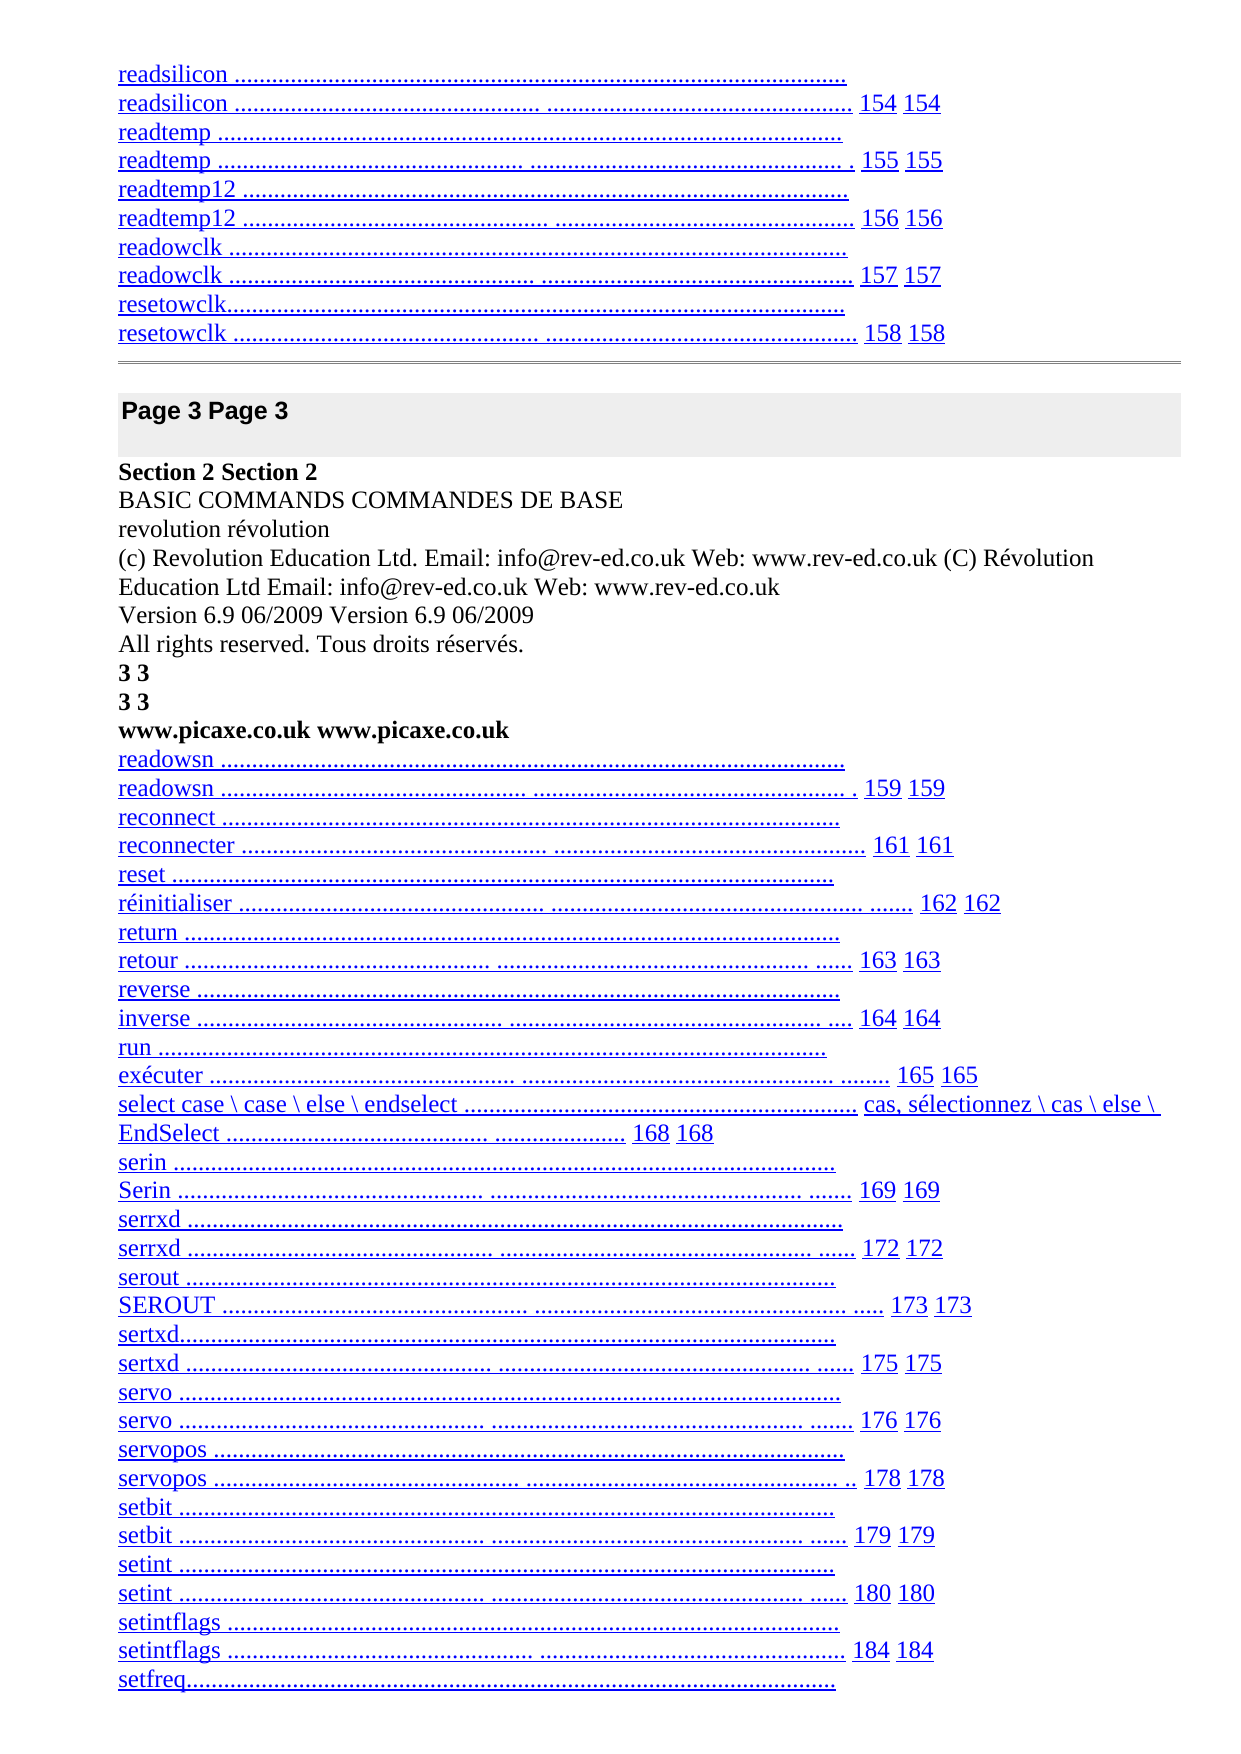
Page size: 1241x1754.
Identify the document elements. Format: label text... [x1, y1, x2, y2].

text 3 3 [118, 687, 1181, 716]
text resetowclk................................................................................................... resetowclk ................................................. .................................................. 158 158 [118, 289, 1181, 347]
text readowsn .................................................................................................... readowsn ................................................. .................................................. . 159 159 [118, 744, 1181, 802]
text servopos ..................................................................................................... servopos ................................................. .................................................. .. 178 178 [118, 1434, 1181, 1492]
text www.picaxe.co.uk www.picaxe.co.uk [118, 716, 1181, 744]
text reconnect ................................................................................................... reconnecter ................................................. .................................................. 161 161 [118, 802, 1181, 859]
text setbit ......................................................................................................... setbit ................................................. .................................................. ...... 179 179 [118, 1492, 1181, 1549]
text (c) Revolution Education Ltd. Email: info@rev-ed.co.uk Web: www.rev-ed.co.uk (C) Révolution Education Ltd Email: info@rev-ed.co.uk Web: www.rev-ed.co.uk [118, 543, 1181, 601]
text 3 3 [118, 658, 1181, 687]
text return ......................................................................................................... retour ................................................. .................................................. ...... 163 163 [118, 917, 1181, 974]
text select case \ case \ else \ endselect ............................................................... cas, sélectionnez \ cas \ else \ EndSelect .......................................... ..................... 168 168 [118, 1089, 1181, 1147]
text setintflags .................................................................................................. setintflags ................................................. ................................................. 184 184 [118, 1607, 1181, 1664]
text readowclk ................................................................................................... readowclk ................................................. .................................................. 157 157 [118, 232, 1181, 289]
text sertxd......................................................................................................... sertxd ................................................. .................................................. ...... 175 175 [118, 1319, 1181, 1377]
text reset .......................................................................................................... réinitialiser ................................................. .................................................. ....... 162 162 [118, 859, 1181, 917]
text revolution révolution [118, 514, 1181, 543]
text readsilicon .................................................................................................. readsilicon ................................................. ................................................. 154 154 [118, 59, 1181, 117]
text BASIC COMMANDS COMMANDES DE BASE [118, 486, 1181, 514]
text setint ......................................................................................................... setint ................................................. .................................................. ...... 180 180 [118, 1549, 1181, 1607]
text readtemp12 ................................................................................................. readtemp12 ................................................. ................................................ 156 156 [118, 174, 1181, 232]
text setfreq........................................................................................................ [118, 1664, 1181, 1693]
text readtemp .................................................................................................... readtemp ................................................. .................................................. . 155 155 [118, 117, 1181, 174]
text Section 2 Section 2 [118, 457, 1181, 486]
text run ........................................................................................................... exécuter ................................................. .................................................. ........ 165 165 [118, 1032, 1181, 1089]
text serrxd ......................................................................................................... serrxd ................................................. .................................................. ...... 172 172 [118, 1204, 1181, 1262]
text serin .......................................................................................................... Serin ................................................. .................................................. ....... 169 169 [118, 1147, 1181, 1204]
text servo .......................................................................................................... servo ................................................. .................................................. ....... 176 176 [118, 1377, 1181, 1434]
text Version 6.9 06/2009 Version 6.9 06/2009 [118, 601, 1181, 629]
text reverse ....................................................................................................... inverse ................................................. .................................................. .... 164 164 [118, 974, 1181, 1032]
text serout ........................................................................................................ SEROUT ................................................. .................................................. ..... 173 173 [118, 1262, 1181, 1319]
text All rights reserved. Tous droits réservés. [118, 629, 1181, 658]
table_header Page 3 Page 3 [118, 393, 1181, 457]
